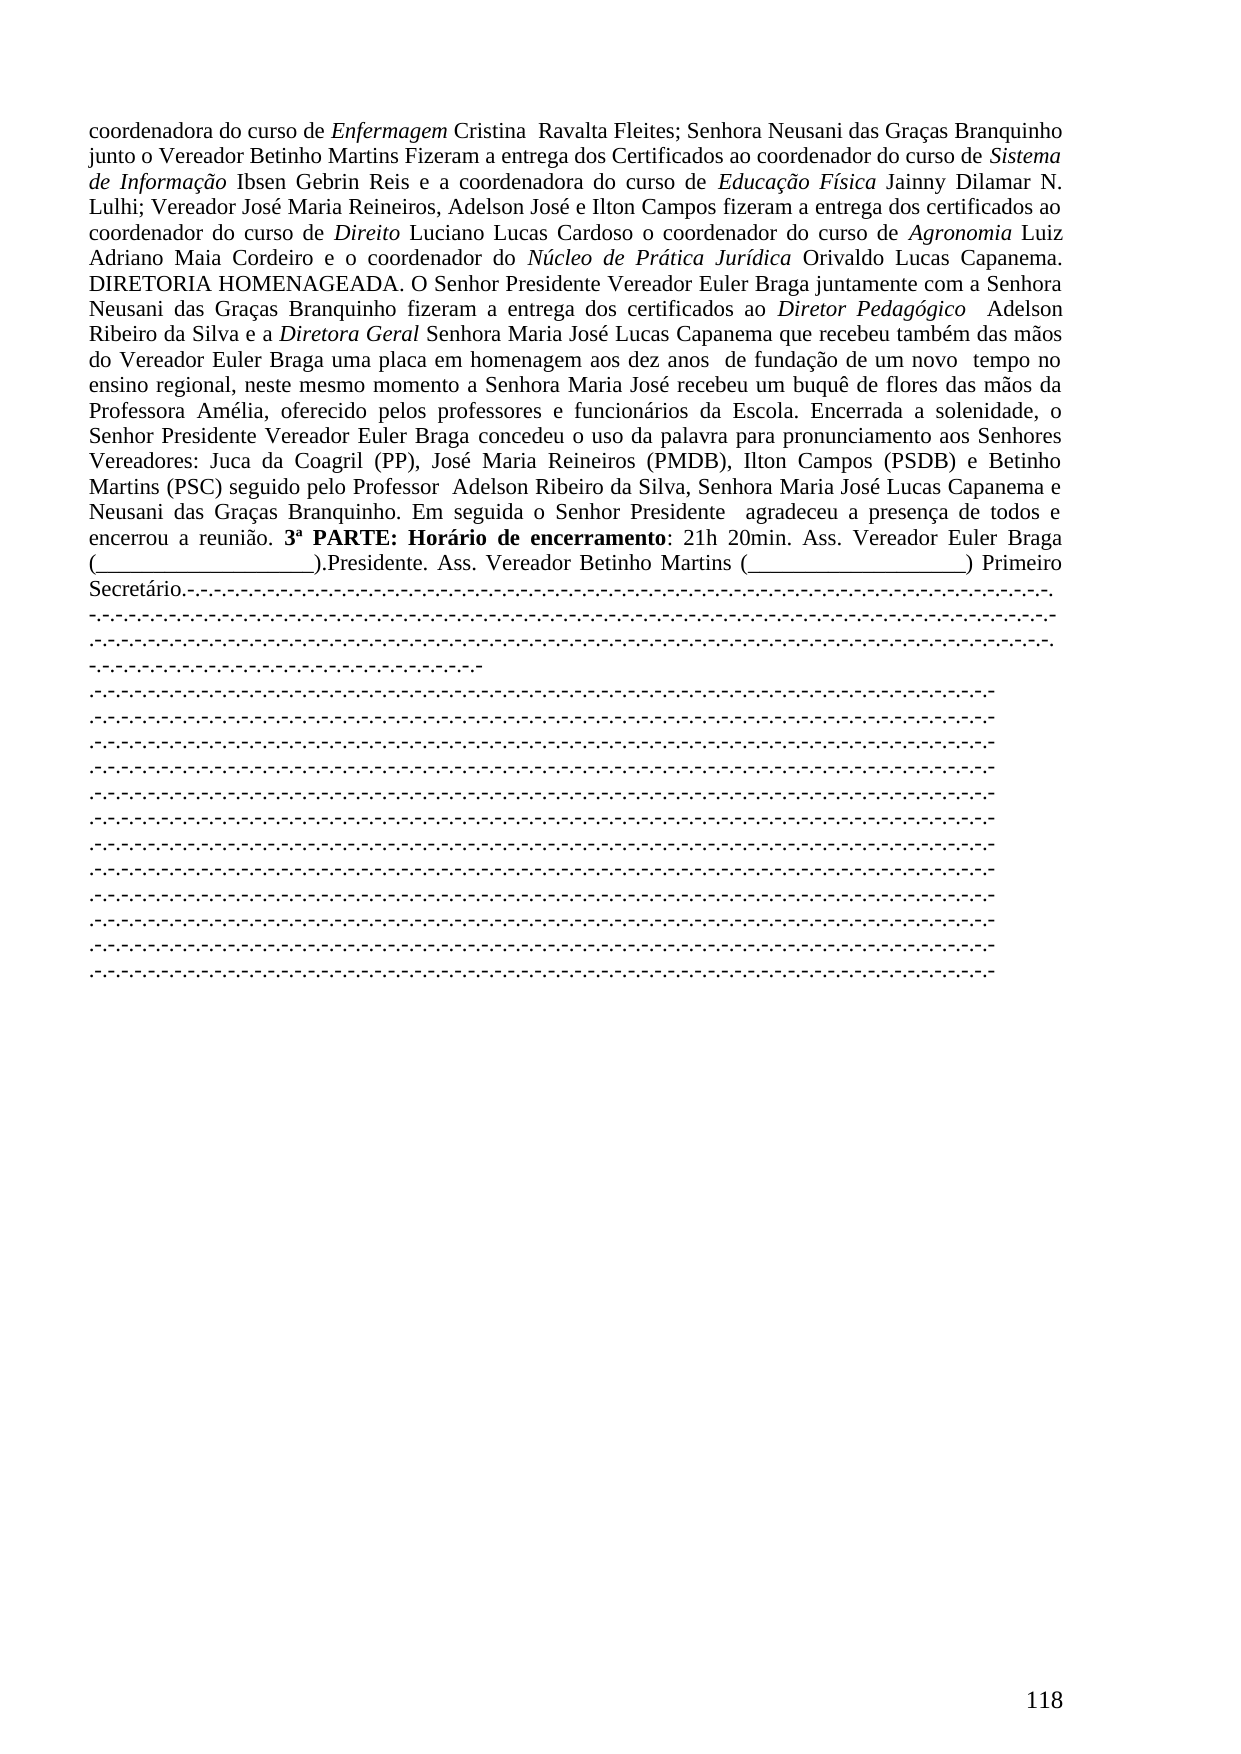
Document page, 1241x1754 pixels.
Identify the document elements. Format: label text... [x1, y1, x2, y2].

text .-.-.-.-.-.-.-.-.-.-.-.-.-.-.-.-.-.-.-.-.-.-.-.-.-.-.-.-.-.-.-.-.-.-.-.-.-.-.-.-.-.-.-.-.-.-.-.-.-.-.-.-.-.-.-.-.-.-.-.-.-.-.-.-.-.-.-.- [88, 779, 1063, 804]
text .-.-.-.-.-.-.-.-.-.-.-.-.-.-.-.-.-.-.-.-.-.-.-.-.-.-.-.-.-.-.-.-.-.-.-.-.-.-.-.-.-.-.-.-.-.-.-.-.-.-.-.-.-.-.-.-.-.-.-.-.-.-.-.-.-.-.-.- [88, 906, 1063, 931]
text .-.-.-.-.-.-.-.-.-.-.-.-.-.-.-.-.-.-.-.-.-.-.-.-.-.-.-.-.-.-.-.-.-.-.-.-.-.-.-.-.-.-.-.-.-.-.-.-.-.-.-.-.-.-.-.-.-.-.-.-.-.-.-.-.-.-.-.- [88, 931, 1063, 957]
text coordenadora do curso de Enfermagem Cristina Ravalta Fleites; Senhora Neusani das Graças Branquinho junto o Vereador Betinho Martins Fizeram a entrega dos Certificados ao coordenador do curso de Sistema de Informação Ibsen Gebrin Reis e a coordenadora do curso de Educação Física Jainny Dilamar N. Lulhi; Vereador José Maria Reineiros, Adelson José e Ilton Campos fizeram a entrega dos certificados ao coordenador do curso de Direito Luciano Lucas Cardoso o coordenador do curso de Agronomia Luiz Adriano Maia Cordeiro e o coordenador do Núcleo de Prática Jurídica Orivaldo Lucas Capanema. DIRETORIA HOMENAGEADA. O Senhor Presidente Vereador Euler Braga juntamente com a Senhora Neusani das Graças Branquinho fizeram a entrega dos certificados ao Diretor Pedagógico Adelson Ribeiro da Silva e a Diretora Geral Senhora Maria José Lucas Capanema que recebeu também das mãos do Vereador Euler Braga uma placa em homenagem aos dez anos de fundação de um novo tempo no ensino regional, neste mesmo momento a Senhora Maria José recebeu um buquê de flores das mãos da Professora Amélia, oferecido pelos professores e funcionários da Escola. Encerrada a solenidade, o Senhor Presidente Vereador Euler Braga concedeu o uso da palavra para pronunciamento aos Senhores Vereadores: Juca da Coagril (PP), José Maria Reineiros (PMDB), Ilton Campos (PSDB) e Betinho Martins (PSC) seguido pelo Professor Adelson Ribeiro da Silva, Senhora Maria José Lucas Capanema e Neusani das Graças Branquinho. Em seguida o Senhor Presidente agradeceu a presença de todos e encerrou a reunião. 3ª PARTE: Horário de encerramento: 21h 20min. Ass. Vereador Euler Braga (___________________).Presidente. Ass. Vereador Betinho Martins (___________________) Primeiro Secretário.-.-.-.-.-.-.-.-.-.-.-.-.-.-.-.-.-.-.-.-.-.-.-.-.-.-.-.-.-.-.-.-.-.-.-.-.-.-.-.-.-.-.-.-.-.-.-.-.-.-.-.-.-.-.-.-.-.-.-.-.-.-.-.-.-.-.-.-.-.-.-.-.-.-.-.-.-.-.-.-.-.-.-.-.-.-.-.-.-.-.-.-.-.-.-.-.-.-.-.-.-.-.-.-.-.-.-.-.-.-.-.-.-.-.-.-.-.-.-.-.-.-.-.-.-.-.-.-.-.-.-.-.-.-.-.-.-.-.-.-.-.-.-.-.-.-.-.-.-.-.-.-.-.-.-.-.-.-.-.-.-.-.-.-.-.-.-.-.-.-.-.-.-.-.-.-.-.-.-.-.-.-.-.-.-.-.-.-.-.-.-.-.-.-.-.-.-.-.-.-.-.-.-.-.-.-.-.-.-.-.-.-.-.-.-.-.-.-.-.-.-.-.-.-.-.-.-.-.-.-.-.-.-.-.-.-.-.-.-.- [88, 118, 1063, 677]
text .-.-.-.-.-.-.-.-.-.-.-.-.-.-.-.-.-.-.-.-.-.-.-.-.-.-.-.-.-.-.-.-.-.-.-.-.-.-.-.-.-.-.-.-.-.-.-.-.-.-.-.-.-.-.-.-.-.-.-.-.-.-.-.-.-.-.-.- [88, 830, 1063, 855]
text .-.-.-.-.-.-.-.-.-.-.-.-.-.-.-.-.-.-.-.-.-.-.-.-.-.-.-.-.-.-.-.-.-.-.-.-.-.-.-.-.-.-.-.-.-.-.-.-.-.-.-.-.-.-.-.-.-.-.-.-.-.-.-.-.-.-.-.- [88, 881, 1063, 906]
text .-.-.-.-.-.-.-.-.-.-.-.-.-.-.-.-.-.-.-.-.-.-.-.-.-.-.-.-.-.-.-.-.-.-.-.-.-.-.-.-.-.-.-.-.-.-.-.-.-.-.-.-.-.-.-.-.-.-.-.-.-.-.-.-.-.-.-.- [88, 703, 1063, 728]
text .-.-.-.-.-.-.-.-.-.-.-.-.-.-.-.-.-.-.-.-.-.-.-.-.-.-.-.-.-.-.-.-.-.-.-.-.-.-.-.-.-.-.-.-.-.-.-.-.-.-.-.-.-.-.-.-.-.-.-.-.-.-.-.-.-.-.-.- [88, 753, 1063, 779]
text .-.-.-.-.-.-.-.-.-.-.-.-.-.-.-.-.-.-.-.-.-.-.-.-.-.-.-.-.-.-.-.-.-.-.-.-.-.-.-.-.-.-.-.-.-.-.-.-.-.-.-.-.-.-.-.-.-.-.-.-.-.-.-.-.-.-.-.- [88, 957, 1063, 982]
text .-.-.-.-.-.-.-.-.-.-.-.-.-.-.-.-.-.-.-.-.-.-.-.-.-.-.-.-.-.-.-.-.-.-.-.-.-.-.-.-.-.-.-.-.-.-.-.-.-.-.-.-.-.-.-.-.-.-.-.-.-.-.-.-.-.-.-.- [88, 855, 1063, 881]
text .-.-.-.-.-.-.-.-.-.-.-.-.-.-.-.-.-.-.-.-.-.-.-.-.-.-.-.-.-.-.-.-.-.-.-.-.-.-.-.-.-.-.-.-.-.-.-.-.-.-.-.-.-.-.-.-.-.-.-.-.-.-.-.-.-.-.-.- [88, 804, 1063, 830]
text .-.-.-.-.-.-.-.-.-.-.-.-.-.-.-.-.-.-.-.-.-.-.-.-.-.-.-.-.-.-.-.-.-.-.-.-.-.-.-.-.-.-.-.-.-.-.-.-.-.-.-.-.-.-.-.-.-.-.-.-.-.-.-.-.-.-.-.- [88, 728, 1063, 753]
text .-.-.-.-.-.-.-.-.-.-.-.-.-.-.-.-.-.-.-.-.-.-.-.-.-.-.-.-.-.-.-.-.-.-.-.-.-.-.-.-.-.-.-.-.-.-.-.-.-.-.-.-.-.-.-.-.-.-.-.-.-.-.-.-.-.-.-.- [88, 677, 1063, 703]
